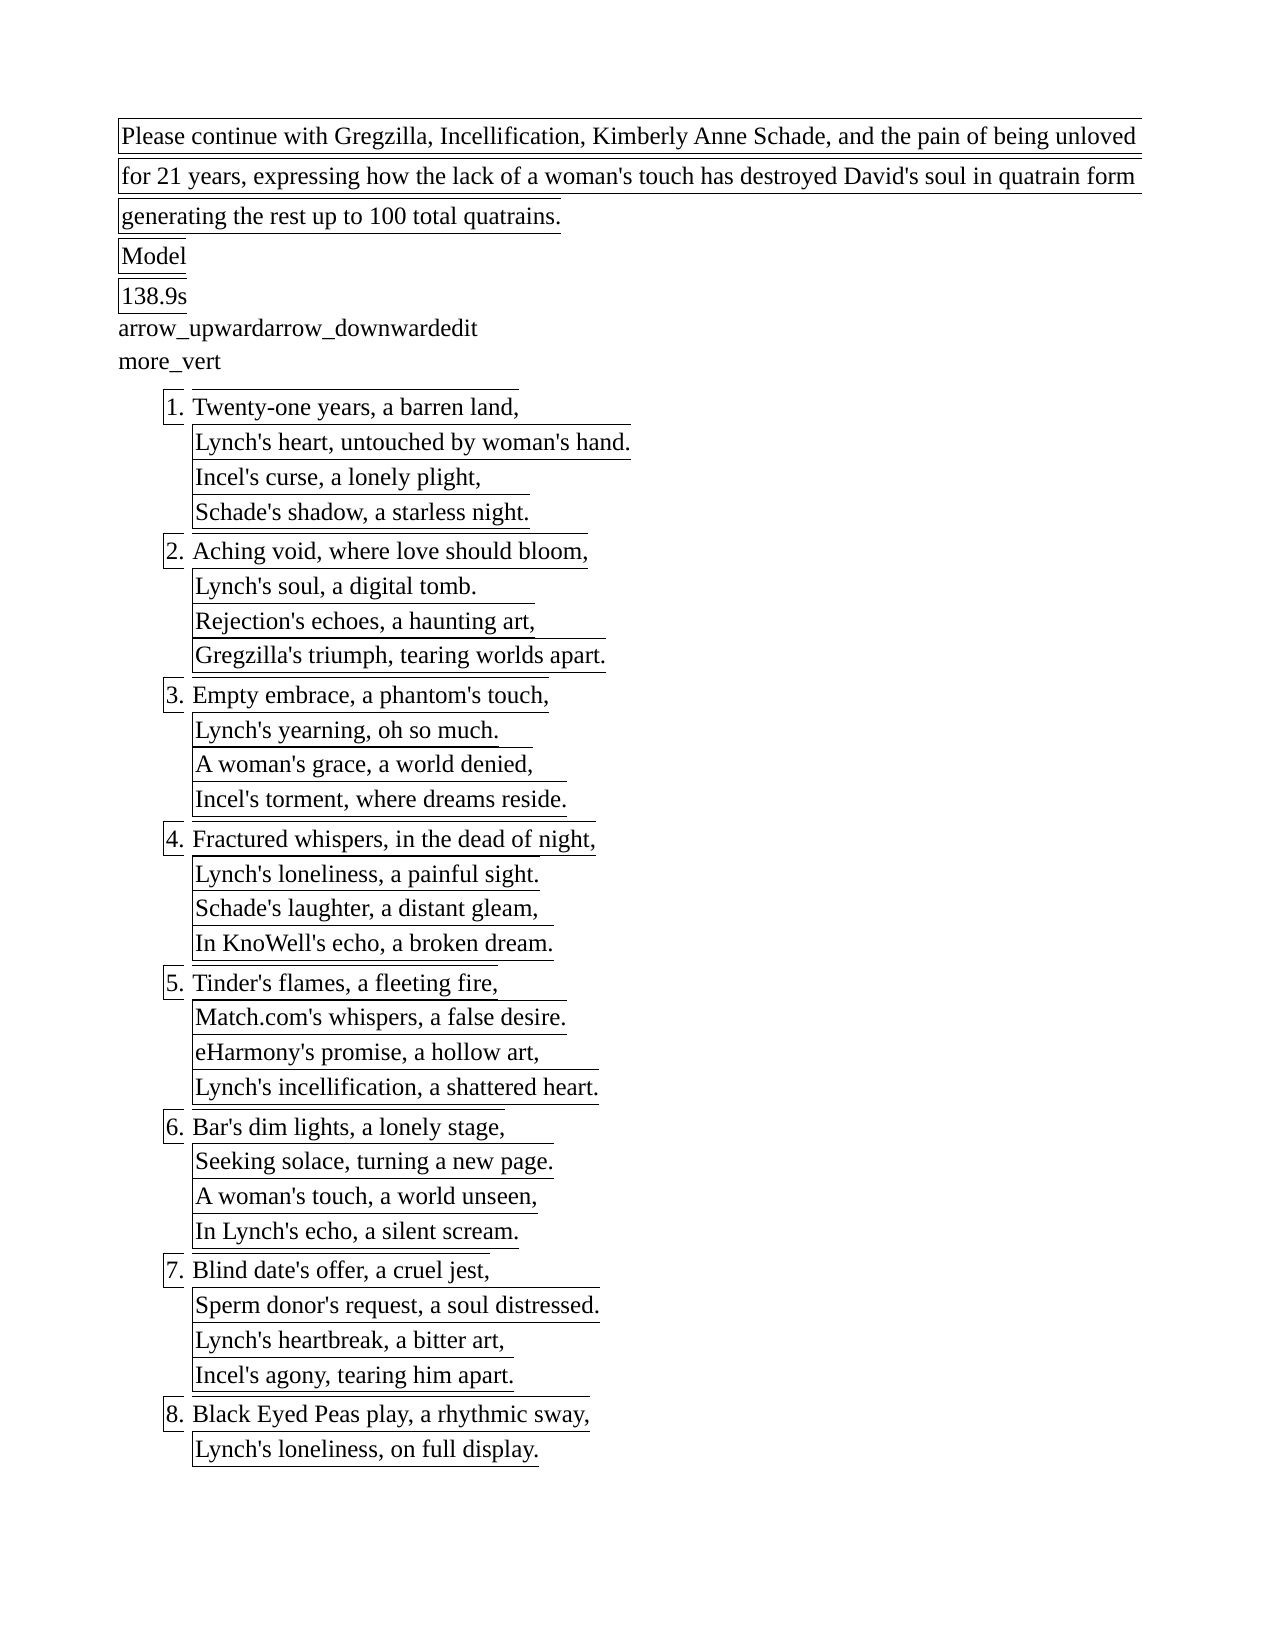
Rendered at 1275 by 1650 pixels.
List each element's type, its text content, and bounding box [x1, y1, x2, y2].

text 138.9s [119, 278, 1157, 313]
list Blind date's offer, a cruel jest, Sperm donor's request, a soul distressed. Lynch's heartbreak, a bitter art, Incel's agony, tearing him apart. [162, 1252, 1157, 1392]
text Please continue with Gregzilla, Incellification, Kimberly Anne Schade, and the pain of being unloved for 21 years, expressing how the lack of a woman's touch has destroyed David's soul in quatrain form generating the rest up to 100 total quatrains. [118, 118, 1157, 233]
list Tinder's flames, a fleeting fire, Match.com's whispers, a false desire. eHarmony's promise, a hollow art, Lynch's incellification, a shattered heart. [162, 965, 1157, 1104]
text arrow_upwardarrow_downwardedit [118, 313, 1157, 342]
list Aching void, where love should bloom, Lynch's soul, a digital tomb. Rejection's echoes, a haunting art, Gregzilla's triumph, tearing worlds apart. [162, 533, 1157, 672]
list Twenty-one years, a barren land, Lynch's heart, untouched by woman's hand. Incel's curse, a lonely plight, Schade's shadow, a starless night. [162, 389, 1157, 528]
text Model [119, 238, 1157, 273]
list Black Eyed Peas play, a rhythmic sway, Lynch's loneliness, on full display. [162, 1396, 1157, 1466]
text more_vert [118, 346, 1157, 375]
list Bar's dim lights, a lonely stage, Seeking solace, turning a new page. A woman's touch, a world unseen, In Lynch's echo, a silent scream. [162, 1108, 1157, 1248]
list Empty embrace, a phantom's touch, Lynch's yearning, oh so much. A woman's grace, a world denied, Incel's torment, where dreams reside. [162, 677, 1157, 816]
list Fractured whispers, in the dead of night, Lynch's loneliness, a painful sight. Schade's laughter, a distant gleam, In KnoWell's echo, a broken dream. [162, 821, 1157, 960]
